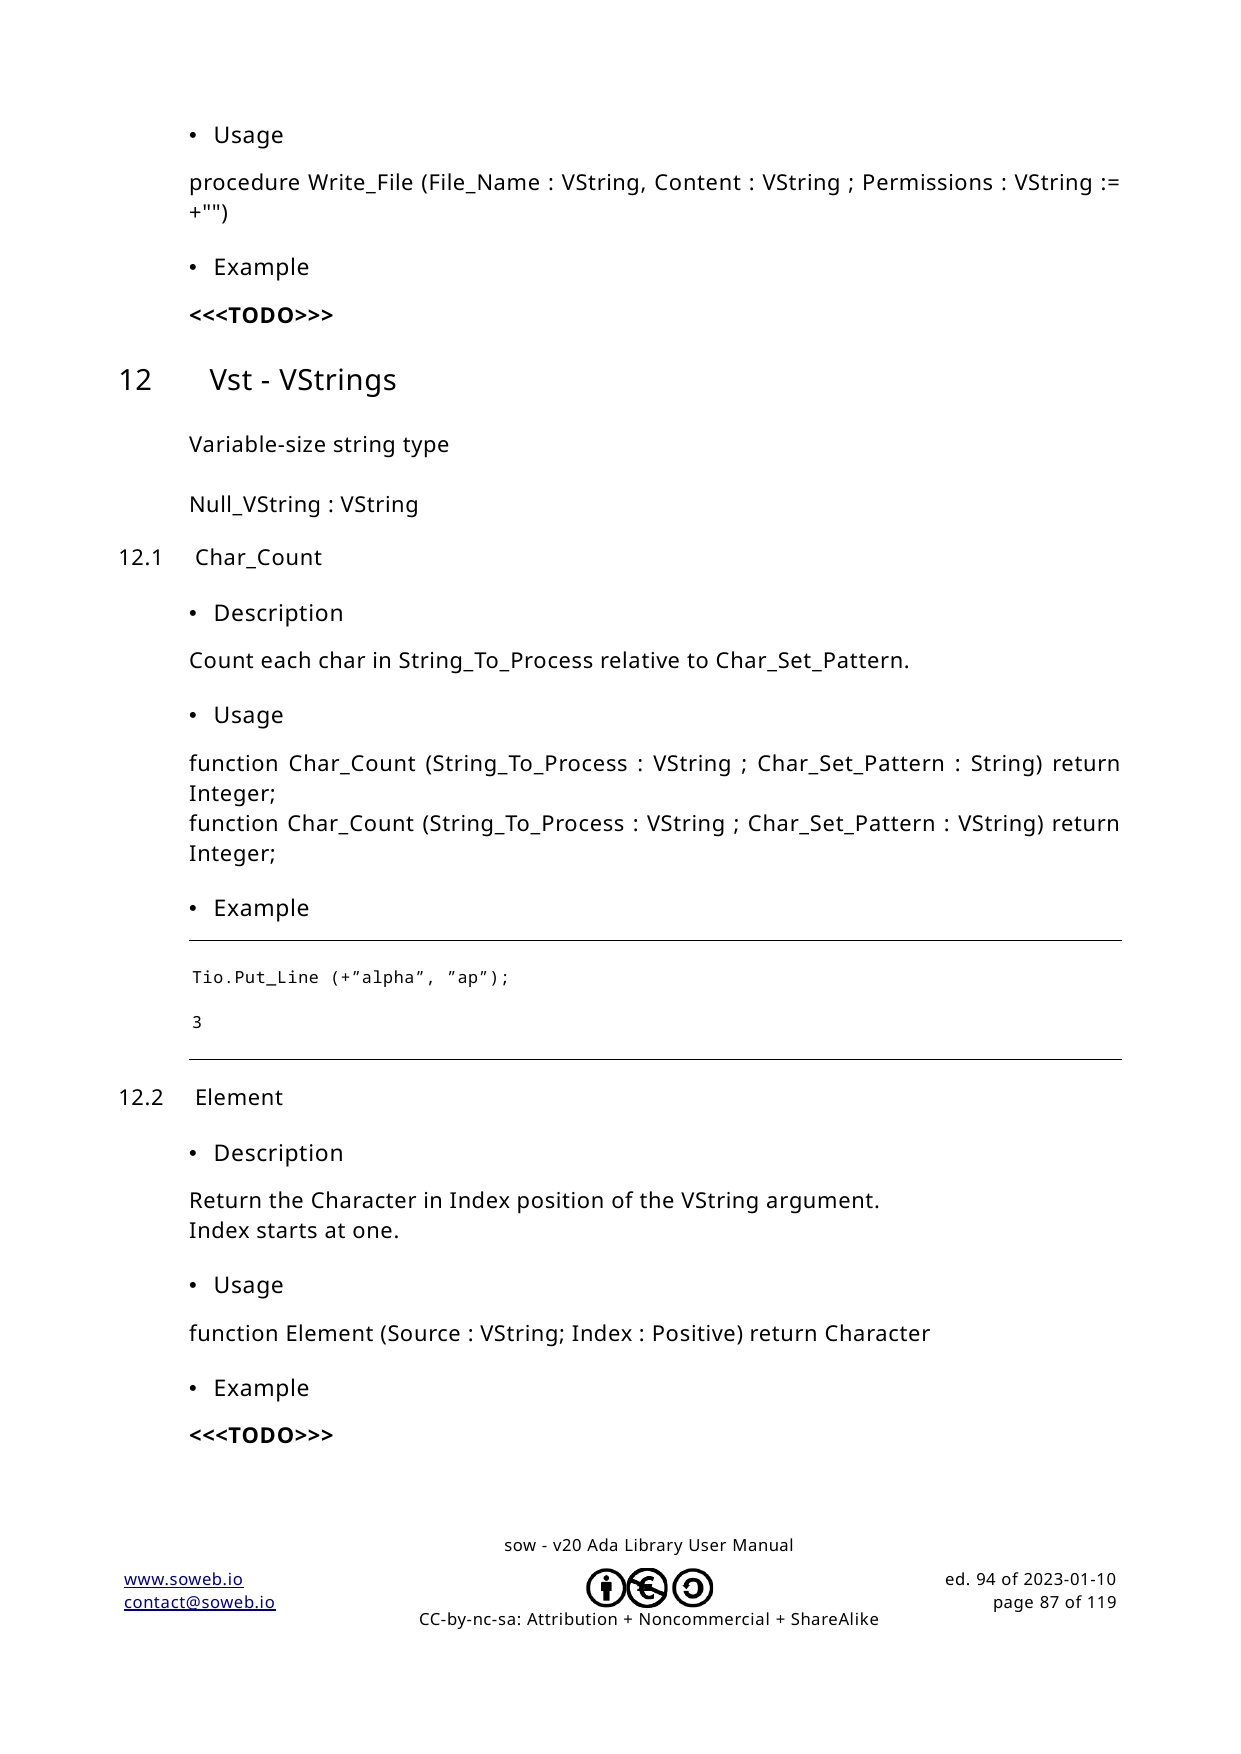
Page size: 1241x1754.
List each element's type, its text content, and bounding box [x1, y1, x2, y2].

text Index starts at one. [189, 1215, 1122, 1245]
subtitle Usage [189, 1268, 1122, 1300]
subtitle Usage [189, 698, 1122, 730]
text <<<TODO>>> [189, 1420, 1122, 1450]
subtitle Description [189, 596, 1122, 627]
text Count each char in String_To_Process relative to Char_Set_Pattern. [189, 645, 1122, 675]
subtitle Example [189, 251, 1122, 282]
list 3 [189, 1008, 1122, 1059]
subtitle Example [189, 891, 1122, 922]
subtitle Vst - VStrings [118, 359, 1122, 399]
text Variable-size string type [189, 429, 1122, 459]
subtitle Description [189, 1136, 1122, 1167]
text function Char_Count (String_To_Process : VString ; Char_Set_Pattern : VString) return Integer; [189, 807, 1122, 867]
subtitle Usage [189, 118, 1122, 149]
subtitle Element [118, 1082, 1122, 1112]
text Null_VString : VString [189, 489, 1122, 519]
subtitle Example [189, 1371, 1122, 1402]
text procedure Write_File (File_Name : VString, Content : VString ; Permissions : VString := +"") [189, 167, 1122, 227]
picture [585, 1568, 668, 1608]
text function Char_Count (String_To_Process : VString ; Char_Set_Pattern : String) return Integer; [189, 747, 1122, 807]
text function Element (Source : VString; Index : Positive) return Character [189, 1317, 1122, 1347]
list Tio.Put_Line (+”alpha”, ”ap”); [189, 941, 1122, 988]
subtitle Char_Count [118, 542, 1122, 572]
text Return the Character in Index position of the VString argument. [189, 1185, 1122, 1215]
picture [672, 1568, 714, 1608]
text <<<TODO>>> [189, 300, 1122, 330]
